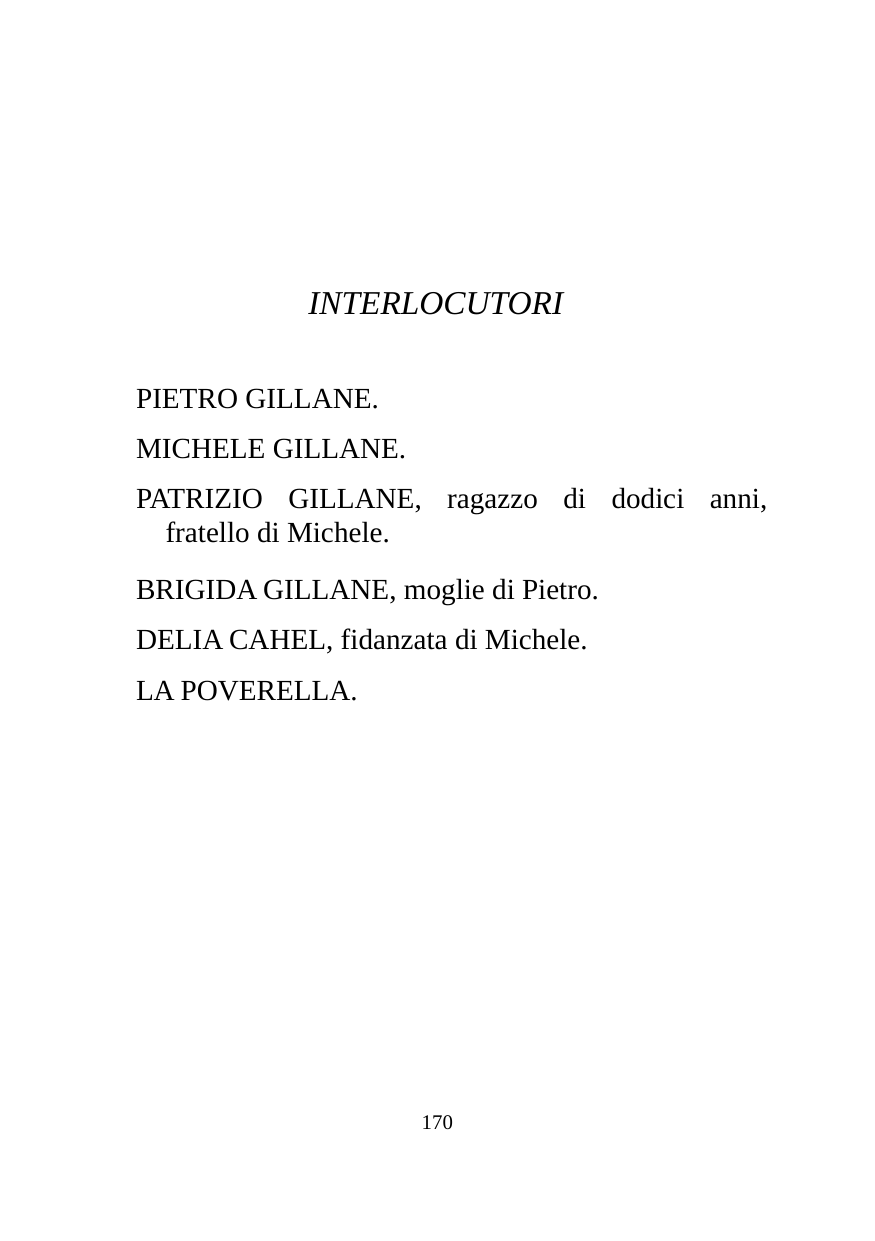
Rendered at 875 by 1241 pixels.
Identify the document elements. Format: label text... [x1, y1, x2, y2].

text BRIGIDA GILLANE, moglie di Pietro. [136, 572, 768, 606]
text PIETRO GILLANE. [136, 381, 768, 414]
text PATRIZIO GILLANE, ragazzo di dodici anni, fratello di Michele. [136, 481, 768, 548]
text DELIA CAHEL, fidanzata di Michele. [136, 622, 768, 656]
text MICHELE GILLANE. [136, 431, 768, 465]
text LA POVERELLA. [136, 673, 768, 706]
text INTERLOCUTORI [106, 283, 768, 322]
